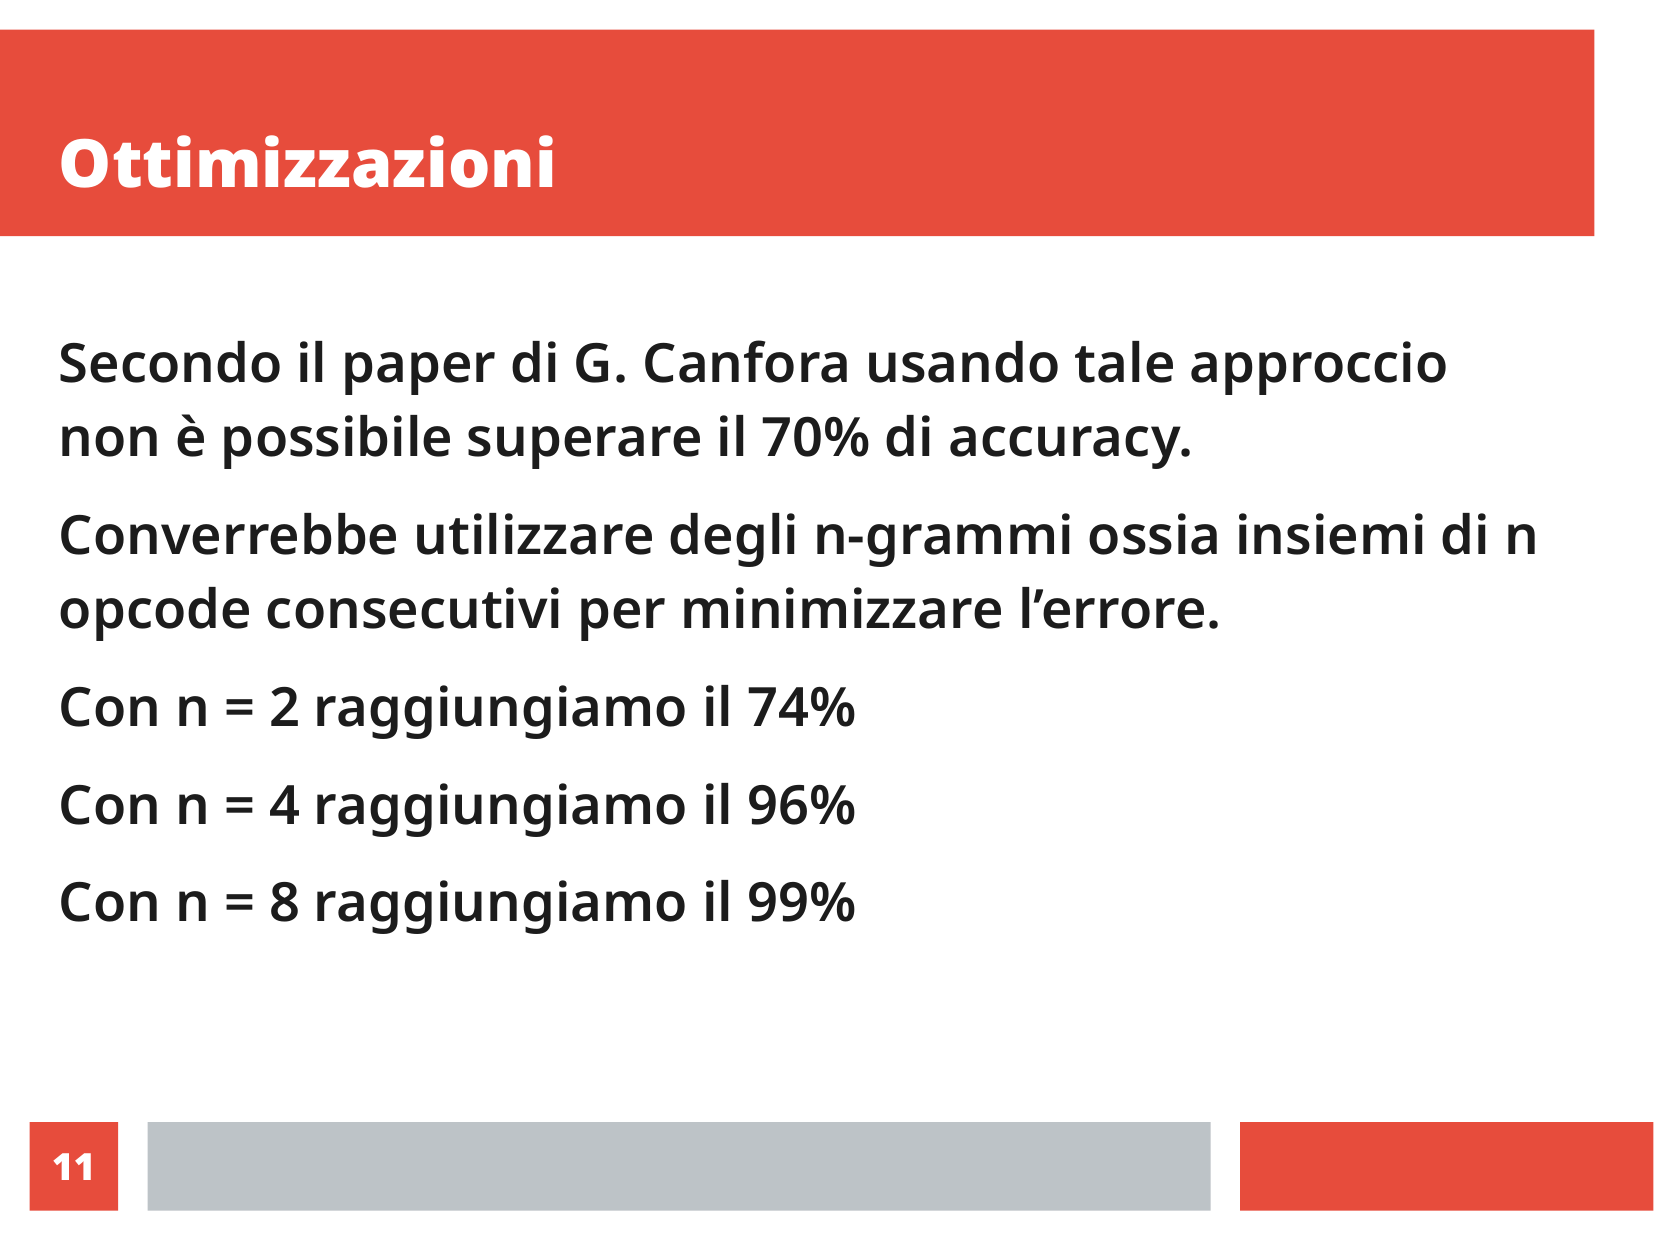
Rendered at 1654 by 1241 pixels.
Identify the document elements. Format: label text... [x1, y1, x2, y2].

list Secondo il paper di G. Canfora usando tale approccio non è possibile superare il 70% di accuracy. Converrebbe utilizzare degli n-grammi ossia insiemi di n opcode consecutivi per minimizzare l’errore. Con n = 2 raggiungiamo il 74% Con n = 4 raggiungiamo il 96% Con n = 8 raggiungiamo il 99% [59, 324, 1565, 1093]
title Ottimizzazioni [59, 59, 1595, 207]
